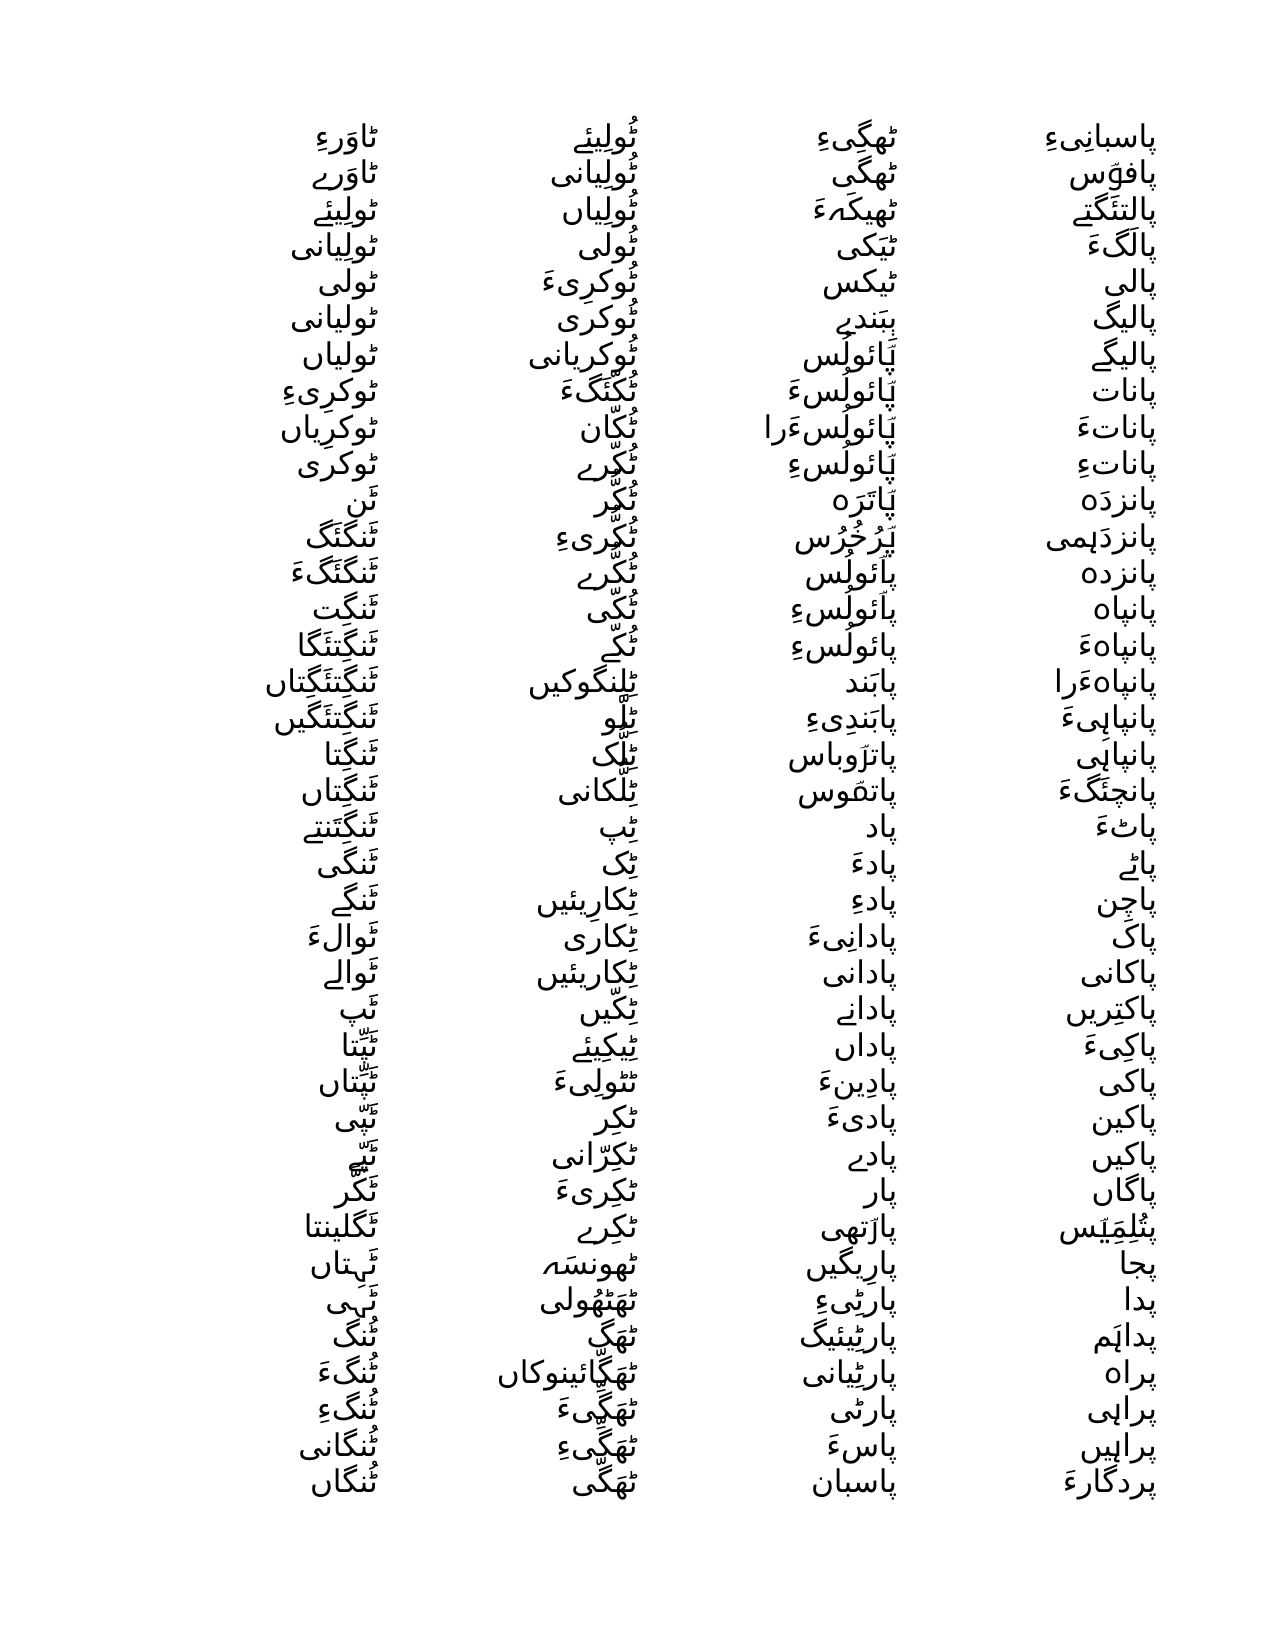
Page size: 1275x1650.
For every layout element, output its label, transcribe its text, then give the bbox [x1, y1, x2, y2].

text پاک [897, 918, 1157, 954]
text ٹَنگِتئَگا [118, 627, 378, 663]
text پؔائولُسءَ​را [637, 409, 897, 445]
text ٹَگلینتا [118, 1209, 378, 1245]
text ٹکِر [378, 1100, 637, 1136]
text ٹِکارِیئیں [378, 882, 637, 918]
text پالتئَگتے [897, 191, 1157, 227]
text ٹکِرے [378, 1209, 637, 1245]
text ٹُنگاں [118, 1463, 378, 1499]
text ٹَنگِتاں [118, 772, 378, 809]
text پابَند [637, 663, 897, 700]
text ٹَنگِتَنتے [118, 809, 378, 845]
text ٹُولِیئے [378, 118, 637, 154]
text ٹُوکریانی [378, 336, 637, 373]
text پالیگ [897, 300, 1157, 336]
text پاگاں [897, 1172, 1157, 1209]
text ٹِکاریئیں [378, 954, 637, 991]
text ٹھگی [637, 154, 897, 191]
text ٹُوکرِیءَ [378, 263, 637, 300]
text پاسبانِیءِ [897, 118, 1157, 154]
text پدا [897, 1281, 1157, 1318]
text پؔائولُس [637, 336, 897, 373]
text پانچئَگءَ [897, 772, 1157, 809]
text ٹَنگی [118, 845, 378, 882]
text ٹِلُّکانی [378, 772, 637, 809]
text پاچِن [897, 882, 1157, 918]
text ٹَنگے [118, 882, 378, 918]
text ٹَہی [118, 1281, 378, 1318]
text پادے [637, 1136, 897, 1172]
text پاؔئولُسءِ [637, 591, 897, 627]
text پانپاہءَ [897, 627, 1157, 663]
text ٹکِرّانی [378, 1136, 637, 1172]
text ٹِلّو [378, 700, 637, 736]
text ٹولِیئے [118, 191, 378, 227]
text پاناتءِ [897, 445, 1157, 482]
text پاترؔوباس [637, 736, 897, 772]
text ٹُکّرے [378, 445, 637, 482]
text ٹوکرِیءِ [118, 373, 378, 409]
text پانزدَہ [897, 482, 1157, 518]
text ٹاوَرے [118, 154, 378, 191]
text پؔرُخُرُس [637, 518, 897, 554]
text پاکی [897, 1063, 1157, 1100]
text ٹوکری [118, 445, 378, 482]
text پائولُسءِ [637, 627, 897, 663]
text ٹِک [378, 845, 637, 882]
text ٹھَگّی [378, 1463, 637, 1499]
text ٹَپ [118, 991, 378, 1027]
text پؔاتَرَہ [637, 482, 897, 518]
text ٹَنگئَگءَ [118, 554, 378, 591]
text پانپاہی [897, 736, 1157, 772]
text پارؔتھی [637, 1209, 897, 1245]
text ٹُکُّریءِ [378, 518, 637, 554]
text ٹَنگِت [118, 591, 378, 627]
text پارٹِیئیگ [637, 1318, 897, 1354]
text ٹُکُّرے [378, 554, 637, 591]
text پاکِیءَ [897, 1027, 1157, 1063]
text ٹَنگئَگ [118, 518, 378, 554]
text ٹُوکری [378, 300, 637, 336]
text پراہی [897, 1391, 1157, 1427]
text پاؔئولُس [637, 554, 897, 591]
text ٹِکاری [378, 918, 637, 954]
text ٹُنگءِ [118, 1391, 378, 1427]
text پاکتِریں [897, 991, 1157, 1027]
text ٹھگِیءِ [637, 118, 897, 154]
text پانپاہءَ​را [897, 663, 1157, 700]
text ٹِلُّک [378, 736, 637, 772]
text پراہیں [897, 1427, 1157, 1463]
text ٹُنگ [118, 1318, 378, 1354]
text پادانے [637, 991, 897, 1027]
text پانپاہ [897, 591, 1157, 627]
text پابَندِیءِ [637, 700, 897, 736]
text ٹَکَّر [118, 1172, 378, 1209]
text پالی [897, 263, 1157, 300]
text پاسءَ [637, 1427, 897, 1463]
text ٹَپّی [118, 1100, 378, 1136]
text پاد [637, 809, 897, 845]
text ٹھَگِّیءِ [378, 1427, 637, 1463]
text ٹٹولِیءَ [378, 1063, 637, 1100]
text پردگارءَ [897, 1463, 1157, 1499]
text پالیگے [897, 336, 1157, 373]
text پؔائولُسءِ [637, 445, 897, 482]
text پاٹے [897, 845, 1157, 882]
text پاتمؔوس [637, 772, 897, 809]
text ٹَوالءَ [118, 918, 378, 954]
text پاناتءَ [897, 409, 1157, 445]
text پاکانی [897, 954, 1157, 991]
text ٹولیاں [118, 336, 378, 373]
text ٹَوالے [118, 954, 378, 991]
text ٹھَگّائینوکاں [378, 1354, 637, 1391]
text ٹَپّے [118, 1136, 378, 1172]
text ٹھَگِّیءَ [378, 1391, 637, 1427]
text ٹھونسَہ [378, 1245, 637, 1281]
text پاٹءَ [897, 809, 1157, 845]
text پادِینءَ [637, 1063, 897, 1100]
text ٹَنگِتا [118, 736, 378, 772]
text ٹولیانی [118, 300, 378, 336]
text ٹَن [118, 482, 378, 518]
text ٹَنگِتئَگیں [118, 700, 378, 736]
text پادانِیءَ [637, 918, 897, 954]
text پانپاہِیءَ [897, 700, 1157, 736]
text پارٹِیانی [637, 1354, 897, 1391]
text ٹُولِیاں [378, 191, 637, 227]
text ٹھَگ [378, 1318, 637, 1354]
text پاکیں [897, 1136, 1157, 1172]
text ٹُنگءَ [118, 1354, 378, 1391]
text ٹکِریءَ [378, 1172, 637, 1209]
text پار [637, 1172, 897, 1209]
text پارِیگیں [637, 1245, 897, 1281]
text ٹیَکی [637, 227, 897, 263]
text ٹُکّے [378, 627, 637, 663]
text ٹیکس [637, 263, 897, 300]
text پادءَ [637, 845, 897, 882]
text ٹُولِیانی [378, 154, 637, 191]
text پاداں [637, 1027, 897, 1063]
text ٹھیکَہءَ [637, 191, 897, 227]
text پاکین [897, 1100, 1157, 1136]
text ٹُنگانی [118, 1427, 378, 1463]
text ٹُکّئَگءَ [378, 373, 637, 409]
text ٹِکّیں [378, 991, 637, 1027]
text ٹِلِنگوکیں [378, 663, 637, 700]
text پانزدَہمی [897, 518, 1157, 554]
text پانزدہ [897, 554, 1157, 591]
text پالَگءَ [897, 227, 1157, 263]
text پادءِ [637, 882, 897, 918]
text پانات [897, 373, 1157, 409]
text ٹَپِّتا [118, 1027, 378, 1063]
text ٹاوَرءِ [118, 118, 378, 154]
text پاسبان [637, 1463, 897, 1499]
text ٹَپِّتاں [118, 1063, 378, 1100]
text پداہَم [897, 1318, 1157, 1354]
text ٹَنگِتئَگِتاں [118, 663, 378, 700]
text ٹولِیانی [118, 227, 378, 263]
text ٹُکُّر [378, 482, 637, 518]
text ٹھَٹھُولی [378, 1281, 637, 1318]
text ٹوکرِیاں [118, 409, 378, 445]
text ٹولی [118, 263, 378, 300]
text پتُلِمَِیؔس [897, 1209, 1157, 1245]
text ٹُولی [378, 227, 637, 263]
text ٹُکّان [378, 409, 637, 445]
text ٻِبَندے [637, 300, 897, 336]
text پارٹِیءِ [637, 1281, 897, 1318]
text پجا [897, 1245, 1157, 1281]
text ٹَہِتاں [118, 1245, 378, 1281]
text پراہ [897, 1354, 1157, 1391]
text ٹُکّی [378, 591, 637, 627]
text پؔائولُسءَ [637, 373, 897, 409]
text ٹِیکِیئے [378, 1027, 637, 1063]
text پادیءَ [637, 1100, 897, 1136]
text پارٹی [637, 1391, 897, 1427]
text ٹِپ [378, 809, 637, 845]
text پادانی [637, 954, 897, 991]
text پافوؔس [897, 154, 1157, 191]
